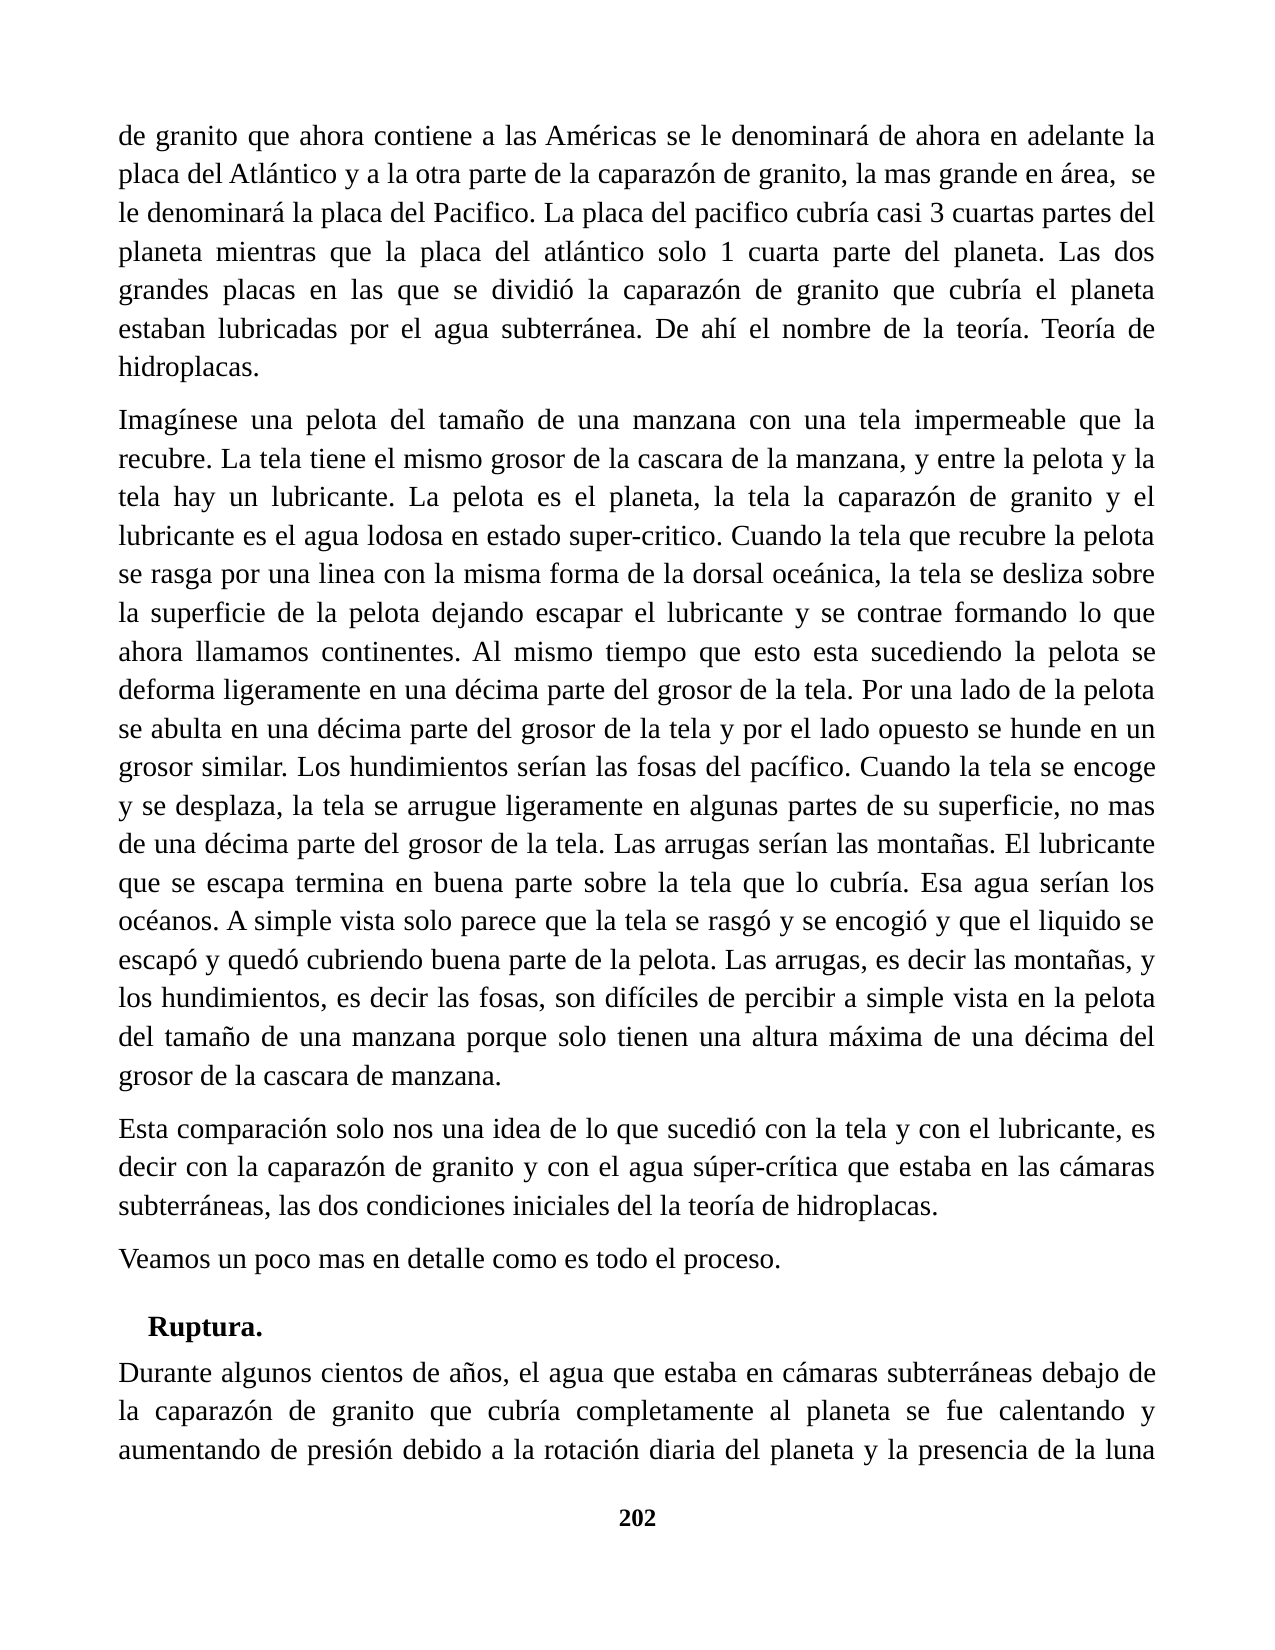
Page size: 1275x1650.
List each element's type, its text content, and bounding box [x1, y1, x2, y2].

text Durante algunos cientos de años, el agua que estaba en cámaras subterráneas debajo de la caparazón de granito que cubría completamente al planeta se fue calentando y aumentando de presión debido a la rotación diaria del planeta y la presencia de la luna [118, 1355, 1157, 1466]
text Imagínese una pelota del tamaño de una manzana con una tela impermeable que la recubre. La tela tiene el mismo grosor de la cascara de la manzana, y entre la pelota y la tela hay un lubricante. La pelota es el planeta, la tela la caparazón de granito y el lubricante es el agua lodosa en estado super-critico. Cuando la tela que recubre la pelota se rasga por una linea con la misma forma de la dorsal oceánica, la tela se desliza sobre la superficie de la pelota dejando escapar el lubricante y se contrae formando lo que ahora llamamos continentes. Al mismo tiempo que esto esta sucediendo la pelota se deforma ligeramente en una décima parte del grosor de la tela. Por una lado de la pelota se abulta en una décima parte del grosor de la tela y por el lado opuesto se hunde en un grosor similar. Los hundimientos serían las fosas del pacífico. Cuando la tela se encoge y se desplaza, la tela se arrugue ligeramente en algunas partes de su superficie, no mas de una décima parte del grosor de la tela. Las arrugas serían las montañas. El lubricante que se escapa termina en buena parte sobre la tela que lo cubría. Esa agua serían los océanos. A simple vista solo parece que la tela se rasgó y se encogió y que el liquido se escapó y quedó cubriendo buena parte de la pelota. Las arrugas, es decir las montañas, y los hundimientos, es decir las fosas, son difíciles de percibir a simple vista en la pelota del tamaño de una manzana porque solo tienen una altura máxima de una décima del grosor de la cascara de manzana. [118, 402, 1157, 1091]
text Veamos un poco mas en detalle como es todo el proceso. [118, 1241, 1157, 1274]
text Esta comparación solo nos una idea de lo que sucedió con la tela y con el lubricante, es decir con la caparazón de granito y con el agua súper-crítica que estaba en las cámaras subterráneas, las dos condiciones iniciales del la teoría de hidroplacas. [118, 1111, 1157, 1221]
text de granito que ahora contiene a las Américas se le denominará de ahora en adelante la placa del Atlántico y a la otra parte de la caparazón de granito, la mas grande en área, se le denominará la placa del Pacifico. La placa del pacifico cubría casi 3 cuartas partes del planeta mientras que la placa del atlántico solo 1 cuarta parte del planeta. Las dos grandes placas en las que se dividió la caparazón de granito que cubría el planeta estaban lubricadas por el agua subterránea. De ahí el nombre de la teoría. Teoría de hidroplacas. [118, 118, 1157, 383]
subtitle Ruptura. [148, 1309, 1157, 1342]
